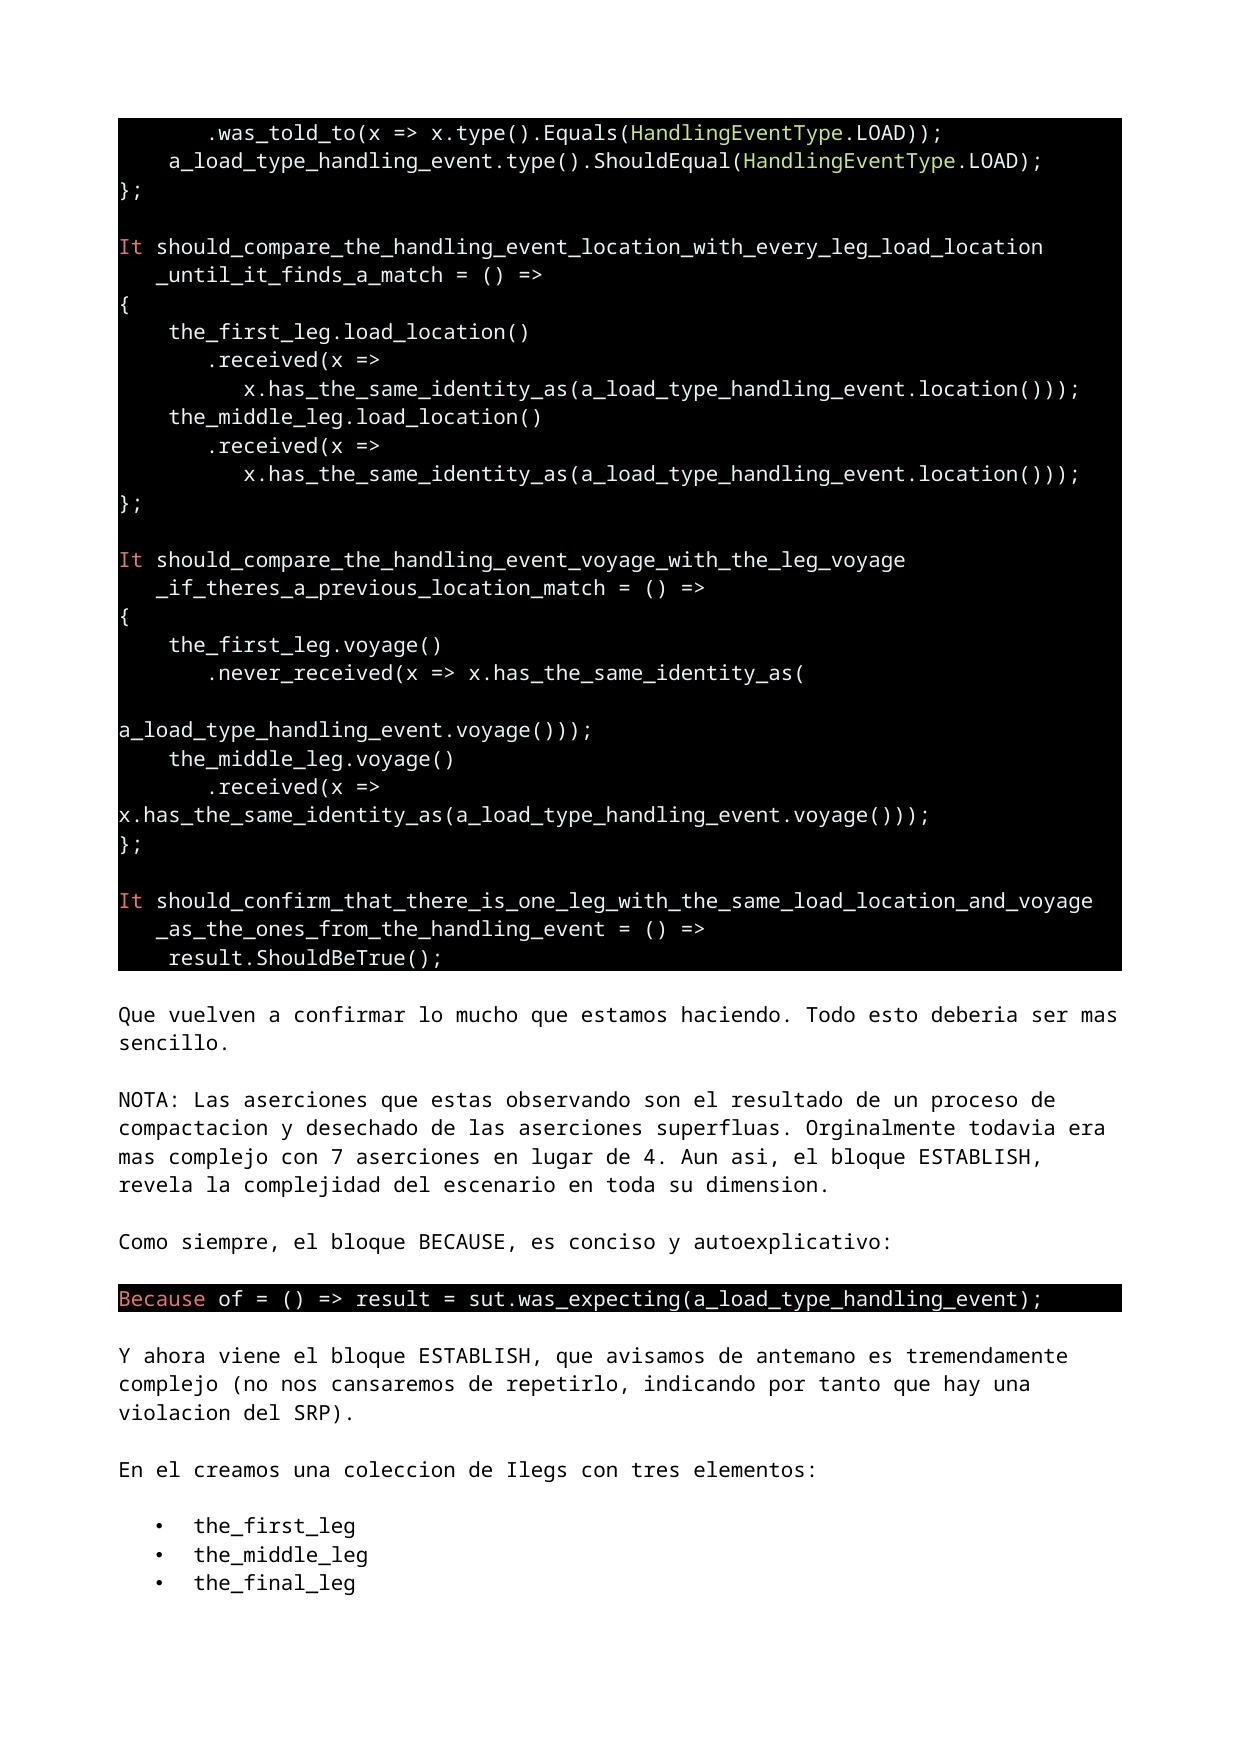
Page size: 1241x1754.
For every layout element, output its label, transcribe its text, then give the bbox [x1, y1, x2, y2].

text .received(x => [118, 431, 1122, 459]
text Como siempre, el bloque BECAUSE, es conciso y autoexplicativo: [118, 1227, 1122, 1256]
text .was_told_to(x => x.type().Equals(HandlingEventType.LOAD)); [118, 118, 1122, 147]
text the_first_leg.load_location() [118, 317, 1122, 346]
text the_middle_leg.voyage() [118, 744, 1122, 772]
text .received(x => [118, 346, 1122, 374]
text }; [118, 175, 1122, 203]
text _if_theres_a_previous_location_match = () => [118, 573, 1122, 602]
text Que vuelven a confirmar lo mucho que estamos haciendo. Todo esto deberia ser mas sencillo. [118, 1000, 1122, 1057]
text a_load_type_handling_event.voyage())); [118, 687, 1122, 744]
text It should_compare_the_handling_event_location_with_every_leg_load_location [118, 232, 1122, 260]
text x.has_the_same_identity_as(a_load_type_handling_event.location())); [118, 459, 1122, 488]
text { [118, 289, 1122, 317]
text _until_it_finds_a_match = () => [118, 260, 1122, 289]
text { [118, 602, 1122, 630]
text result.ShouldBeTrue(); [118, 943, 1122, 971]
text }; [118, 488, 1122, 516]
text _as_the_ones_from_the_handling_event = () => [118, 914, 1122, 943]
text Y ahora viene el bloque ESTABLISH, que avisamos de antemano es tremendamente complejo (no nos cansaremos de repetirlo, indicando por tanto que hay una violacion del SRP). [118, 1341, 1122, 1426]
text x.has_the_same_identity_as(a_load_type_handling_event.location())); [118, 374, 1122, 402]
text .received(x => x.has_the_same_identity_as(a_load_type_handling_event.voyage())); [118, 772, 1122, 829]
list the_first_leg [156, 1512, 1122, 1540]
text It should_confirm_that_there_is_one_leg_with_the_same_load_location_and_voyage [118, 886, 1122, 914]
text }; [118, 829, 1122, 857]
text a_load_type_handling_event.type().ShouldEqual(HandlingEventType.LOAD); [118, 147, 1122, 175]
text It should_compare_the_handling_event_voyage_with_the_leg_voyage [118, 545, 1122, 573]
text the_first_leg.voyage() [118, 630, 1122, 658]
text .never_received(x => x.has_the_same_identity_as( [118, 658, 1122, 687]
list the_final_leg [156, 1568, 1122, 1597]
list the_middle_leg [156, 1540, 1122, 1568]
text the_middle_leg.load_location() [118, 402, 1122, 431]
text En el creamos una coleccion de Ilegs con tres elementos: [118, 1455, 1122, 1483]
text NOTA: Las aserciones que estas observando son el resultado de un proceso de compactacion y desechado de las aserciones superfluas. Orginalmente todavia era mas complejo con 7 aserciones en lugar de 4. Aun asi, el bloque ESTABLISH, revela la complejidad del escenario en toda su dimension. [118, 1085, 1122, 1199]
text Because of = () => result = sut.was_expecting(a_load_type_handling_event); [118, 1284, 1122, 1312]
